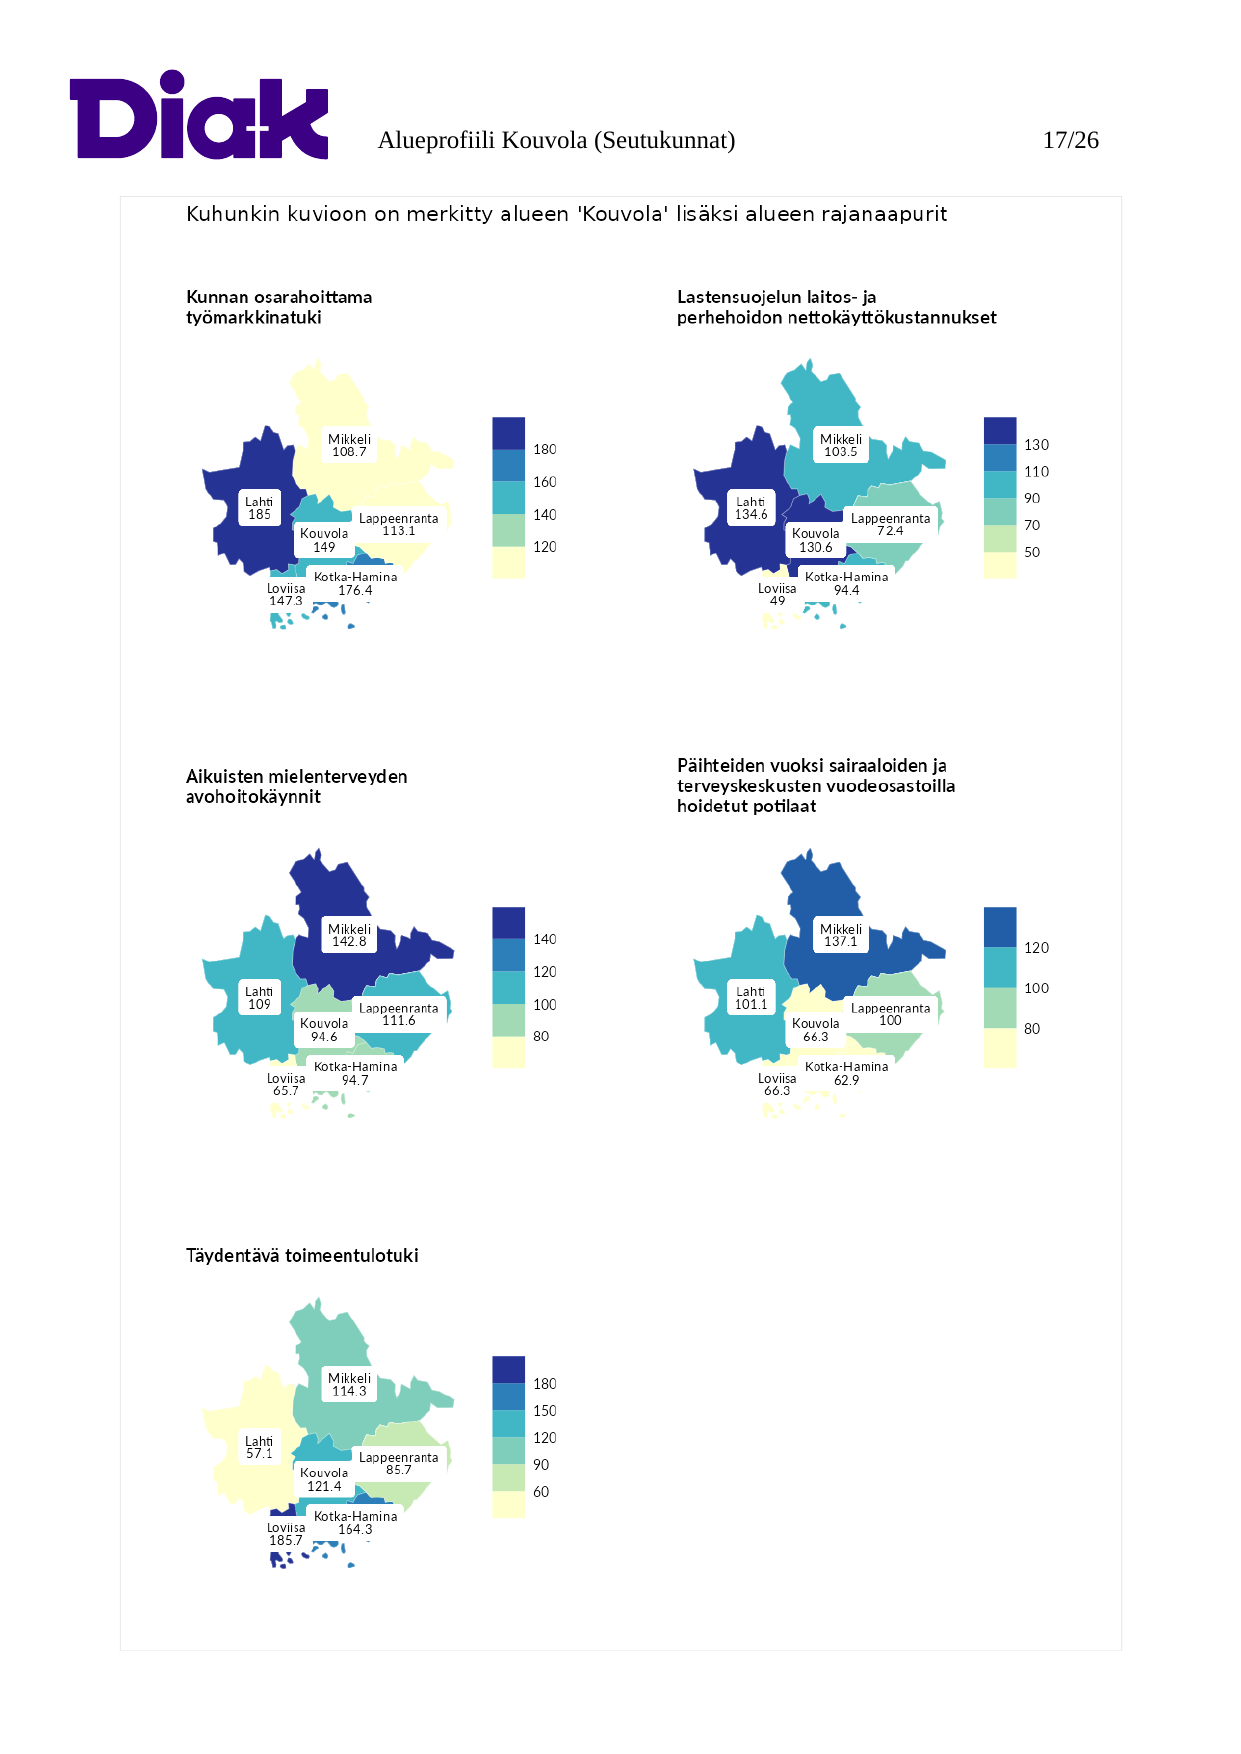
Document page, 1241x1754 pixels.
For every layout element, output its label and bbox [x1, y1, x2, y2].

picture [61, 196, 1179, 1651]
